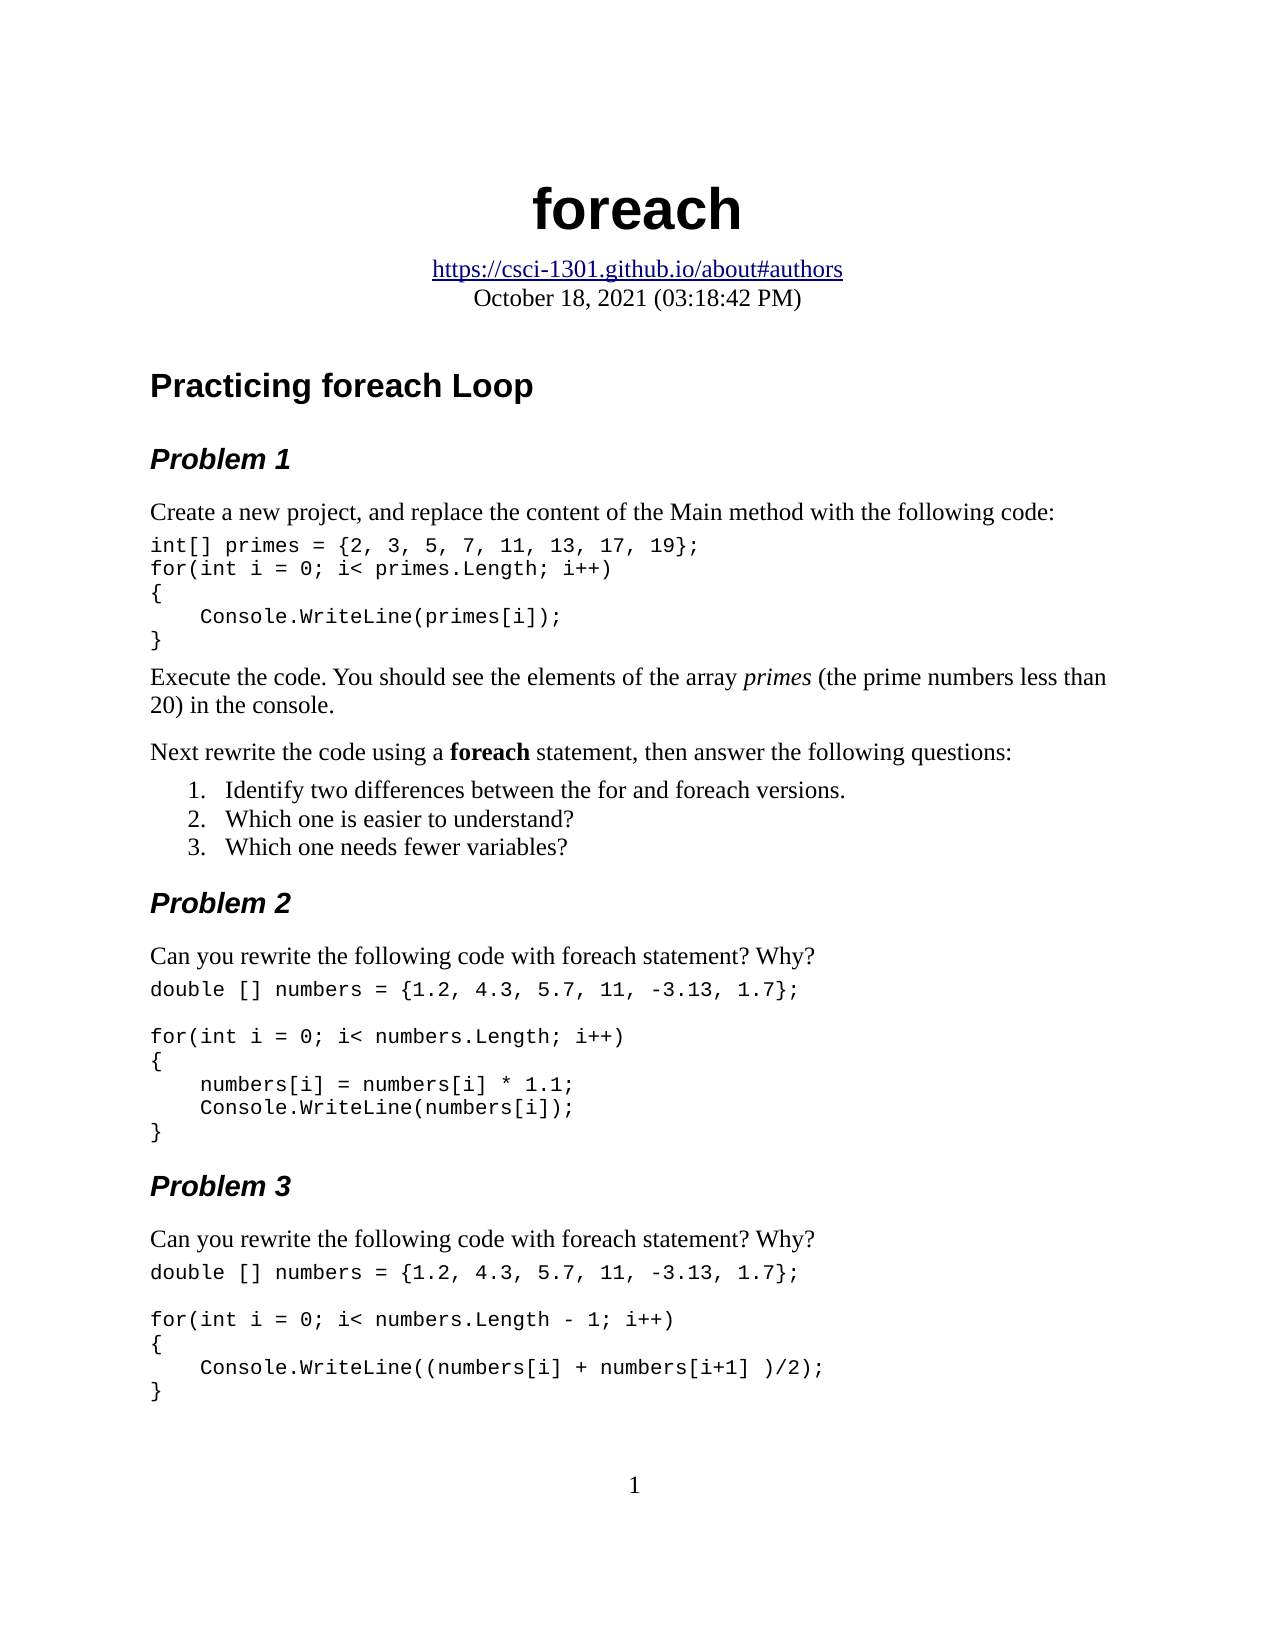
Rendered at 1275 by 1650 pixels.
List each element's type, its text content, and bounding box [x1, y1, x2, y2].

subtitle Problem 2 [150, 886, 1125, 920]
text } [150, 1121, 1125, 1144]
subtitle Problem 3 [150, 1169, 1125, 1203]
text Can you rewrite the following code with foreach statement? Why? [150, 1224, 1125, 1253]
list Which one needs fewer variables? [187, 832, 1125, 861]
list Identify two differences between the for and foreach versions. [187, 775, 1125, 804]
text https://csci-1301.github.io/about#authors [150, 254, 1125, 283]
text Can you rewrite the following code with foreach statement? Why? [150, 941, 1125, 970]
text Next rewrite the code using a foreach statement, then answer the following questions: [150, 737, 1125, 766]
text for(int i = 0; i< primes.Length; i++) [150, 558, 1125, 582]
text Console.WriteLine(primes[i]); [150, 606, 1125, 629]
text double [] numbers = {1.2, 4.3, 5.7, 11, -3.13, 1.7}; [150, 1262, 1125, 1286]
text double [] numbers = {1.2, 4.3, 5.7, 11, -3.13, 1.7}; [150, 979, 1125, 1003]
text } [150, 1380, 1125, 1404]
subtitle Problem 1 [150, 442, 1125, 476]
text { [150, 1333, 1125, 1357]
text October 18, 2021 (03:18:42 PM) [150, 283, 1125, 312]
text { [150, 582, 1125, 606]
text Execute the code. You should see the elements of the array primes (the prime numbers less than 20) in the console. [150, 662, 1125, 719]
title foreach [150, 175, 1125, 242]
text { [150, 1050, 1125, 1073]
subtitle Practicing foreach Loop [150, 366, 1125, 404]
text Console.WriteLine(numbers[i]); [150, 1097, 1125, 1121]
list Which one is easier to understand? [187, 804, 1125, 832]
text numbers[i] = numbers[i] * 1.1; [150, 1073, 1125, 1097]
text Console.WriteLine((numbers[i] + numbers[i+1] )/2); [150, 1357, 1125, 1380]
text for(int i = 0; i< numbers.Length - 1; i++) [150, 1309, 1125, 1333]
text Create a new project, and replace the content of the Main method with the following code: [150, 497, 1125, 526]
text for(int i = 0; i< numbers.Length; i++) [150, 1026, 1125, 1050]
text int[] primes = {2, 3, 5, 7, 11, 13, 17, 19}; [150, 535, 1125, 558]
text } [150, 629, 1125, 653]
